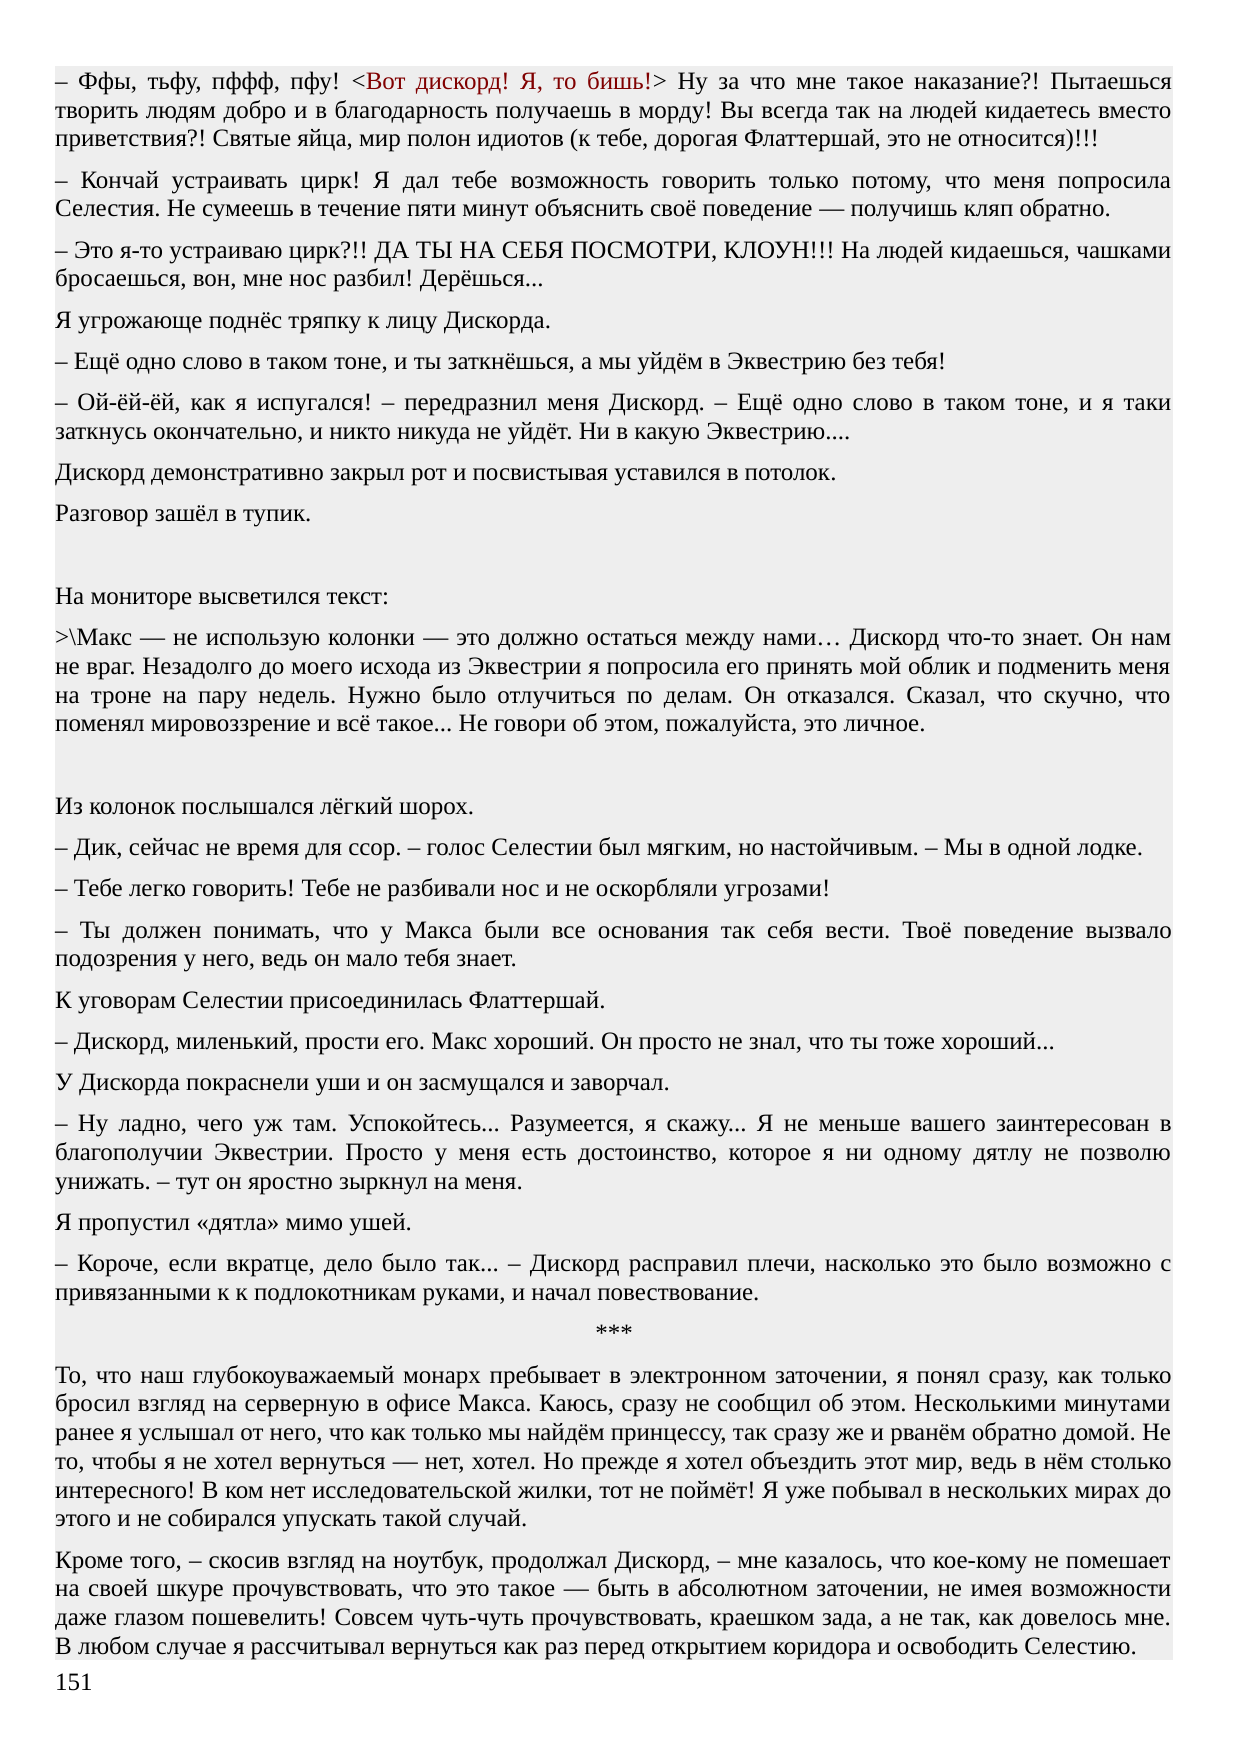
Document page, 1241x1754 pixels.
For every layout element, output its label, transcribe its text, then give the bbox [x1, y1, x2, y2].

text – Ты должен понимать, что у Макса были все основания так себя вести. Твоё поведение вызвало подозрения у него, ведь он мало тебя знает. [55, 915, 1173, 972]
text *** [55, 1318, 1173, 1347]
text У Дискорда покраснели уши и он засмущался и заворчал. [55, 1067, 1173, 1096]
text На мониторе высветился текст: [55, 581, 1173, 610]
text – Короче, если вкратце, дело было так... – Дискорд расправил плечи, насколько это было возможно с привязанными к к подлокотникам руками, и начал повествование. [55, 1248, 1173, 1306]
text – Ффы, тьфу, пффф, пфу! <Вот дискорд! Я, то бишь!> Ну за что мне такое наказание?! Пытаешься творить людям добро и в благодарность получаешь в морду! Вы всегда так на людей кидаетесь вместо приветствия?! Святые яйца, мир полон идиотов (к тебе, дорогая Флаттершай, это не относится)!!! [55, 66, 1173, 152]
text – Дискорд, миленький, прости его. Макс хороший. Он просто не знал, что ты тоже хороший... [55, 1026, 1173, 1055]
text То, что наш глубокоуважаемый монарх пребывает в электронном заточении, я понял сразу, как только бросил взгляд на серверную в офисе Макса. Каюсь, сразу не сообщил об этом. Несколькими минутами ранее я услышал от него, что как только мы найдём принцессу, так сразу же и рванём обратно домой. Не то, чтобы я не хотел вернуться — нет, хотел. Но прежде я хотел объездить этот мир, ведь в нём столько интересного! В ком нет исследовательской жилки, тот не поймёт! Я уже побывал в нескольких мирах до этого и не собирался упускать такой случай. [55, 1360, 1173, 1532]
text Разговор зашёл в тупик. [55, 498, 1173, 527]
text Я пропустил «дятла» мимо ушей. [55, 1207, 1173, 1236]
text – Ещё одно слово в таком тоне, и ты заткнёшься, а мы уйдём в Эквестрию без тебя! [55, 346, 1173, 375]
text – Дик, сейчас не время для ссор. – голос Селестии был мягким, но настойчивым. – Мы в одной лодке. [55, 832, 1173, 861]
text – Тебе легко говорить! Тебе не разбивали нос и не оскорбляли угрозами! [55, 873, 1173, 902]
text Я угрожающе поднёс тряпку к лицу Дискорда. [55, 305, 1173, 333]
text >\Макс — не использую колонки — это должно остаться между нами… Дискорд что-то знает. Он нам не враг. Незадолго до моего исхода из Эквестрии я попросила его принять мой облик и подменить меня на троне на пару недель. Нужно было отлучиться по делам. Он отказался. Сказал, что скучно, что поменял мировоззрение и всё такое... Не говори об этом, пожалуйста, это личное. [55, 622, 1173, 737]
text Из колонок послышался лёгкий шорох. [55, 791, 1173, 820]
text К уговорам Селестии присоединилась Флаттершай. [55, 985, 1173, 1013]
text Дискорд демонстративно закрыл рот и посвистывая уставился в потолок. [55, 457, 1173, 486]
text – Ну ладно, чего уж там. Успокойтесь... Разумеется, я скажу... Я не меньше вашего заинтересован в благополучии Эквестрии. Просто у меня есть достоинство, которое я ни одному дятлу не позволю унижать. – тут он яростно зыркнул на меня. [55, 1108, 1173, 1195]
text – Ой-ёй-ёй, как я испугался! – передразнил меня Дискорд. – Ещё одно слово в таком тоне, и я таки заткнусь окончательно, и никто никуда не уйдёт. Ни в какую Эквестрию.... [55, 387, 1173, 445]
text – Это я-то устраиваю цирк?!! ДА ТЫ НА СЕБЯ ПОСМОТРИ, КЛОУН!!! На людей кидаешься, чашками бросаешься, вон, мне нос разбил! Дерёшься... [55, 235, 1173, 292]
text – Кончай устраивать цирк! Я дал тебе возможность говорить только потому, что меня попросила Селестия. Не сумеешь в течение пяти минут объяснить своё поведение — получишь кляп обратно. [55, 165, 1173, 222]
text Кроме того, – скосив взгляд на ноутбук, продолжал Дискорд, – мне казалось, что кое-кому не помешает на своей шкуре прочувствовать, что это такое — быть в абсолютном заточении, не имея возможности даже глазом пошевелить! Совсем чуть-чуть прочувствовать, краешком зада, а не так, как довелось мне. В любом случае я рассчитывал вернуться как раз перед открытием коридора и освободить Селестию. [55, 1545, 1173, 1660]
